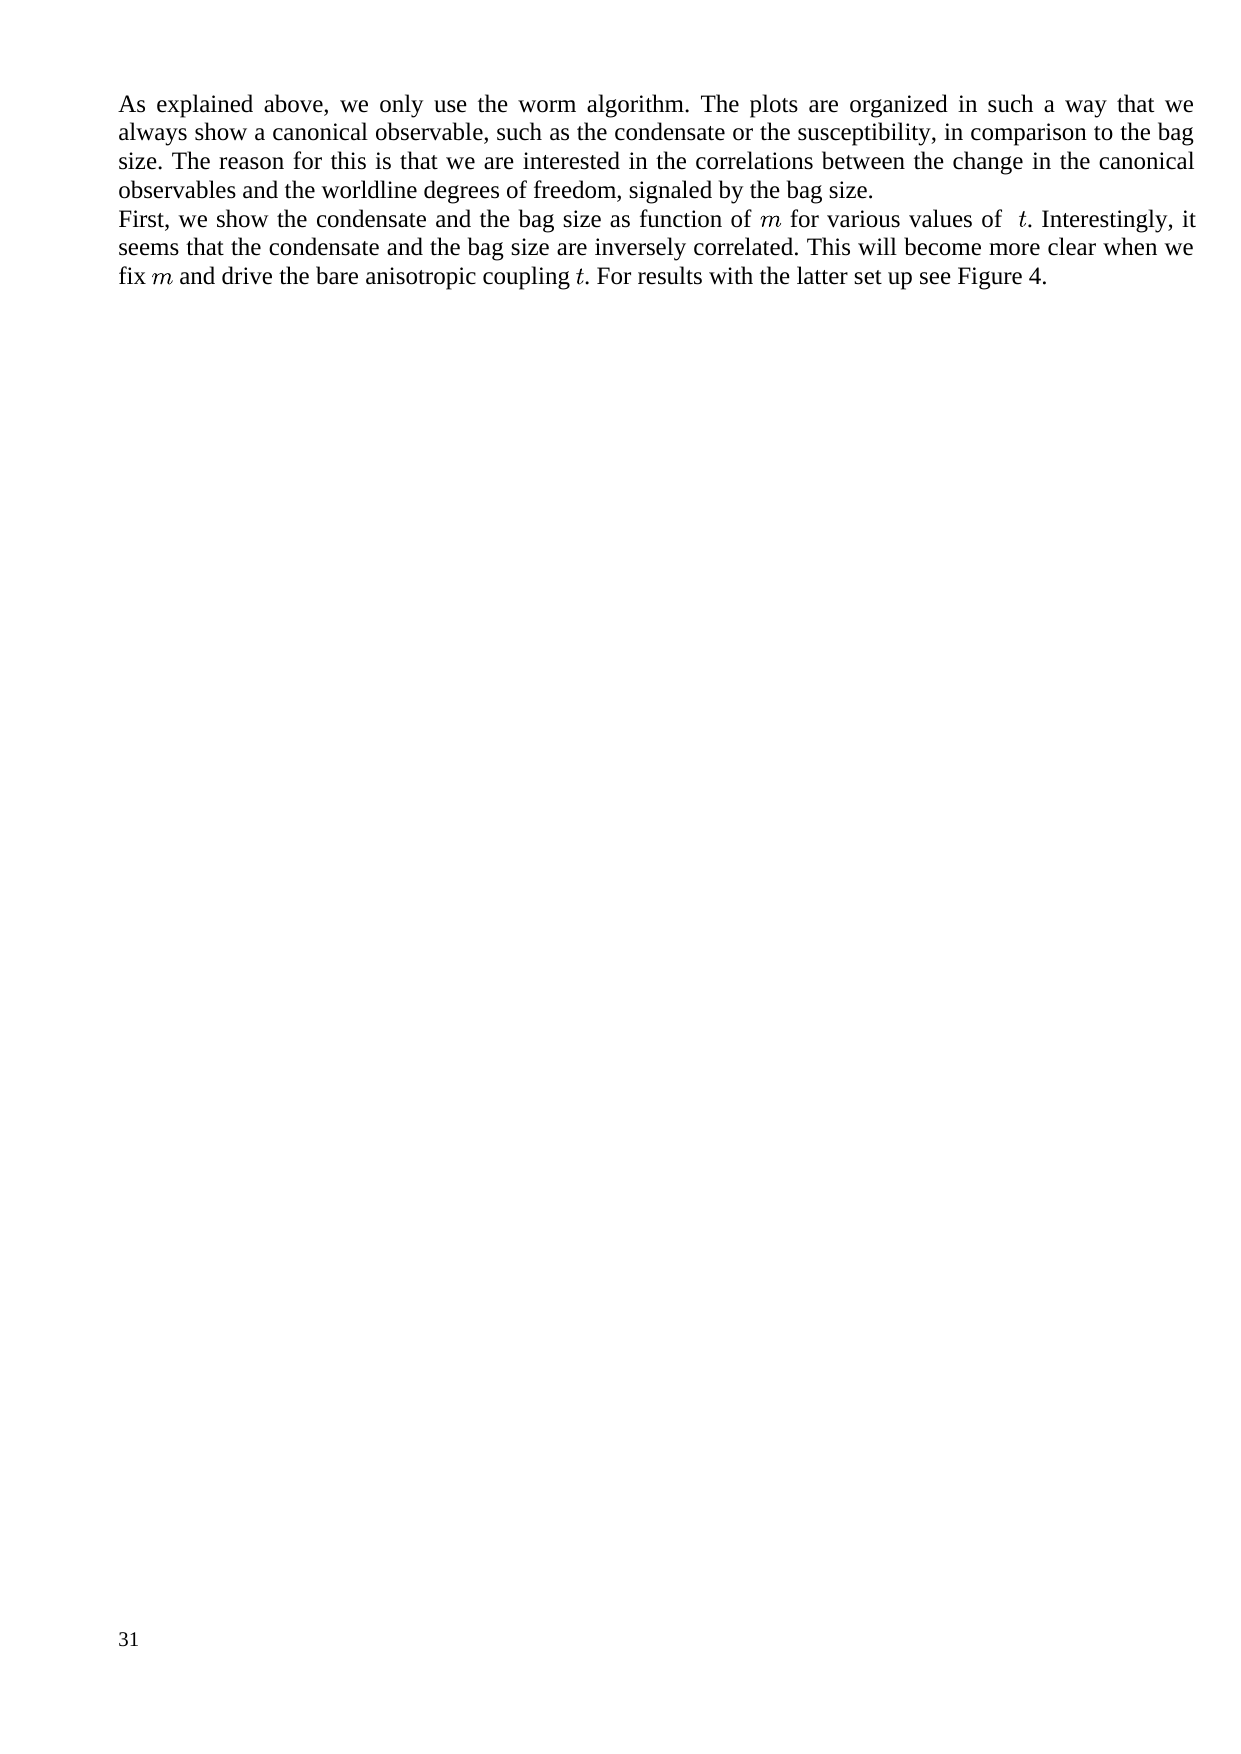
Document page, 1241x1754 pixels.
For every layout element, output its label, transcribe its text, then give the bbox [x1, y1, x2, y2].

text As explained above, we only use the worm algorithm. The plots are organized in such a way that we always show a canonical observable, such as the condensate or the susceptibility, in comparison to the bag size. The reason for this is that we are interested in the correlations between the change in the canonical observables and the worldline degrees of freedom, signaled by the bag size. [118, 89, 1196, 204]
text First, we show the condensate and the bag size as function of for various values of . Interestingly, it seems that the condensate and the bag size are inversely correlated. This will become more clear when we fix and drive the bare anisotropic coupling . For results with the latter set up see Figure 4. [118, 204, 1196, 290]
